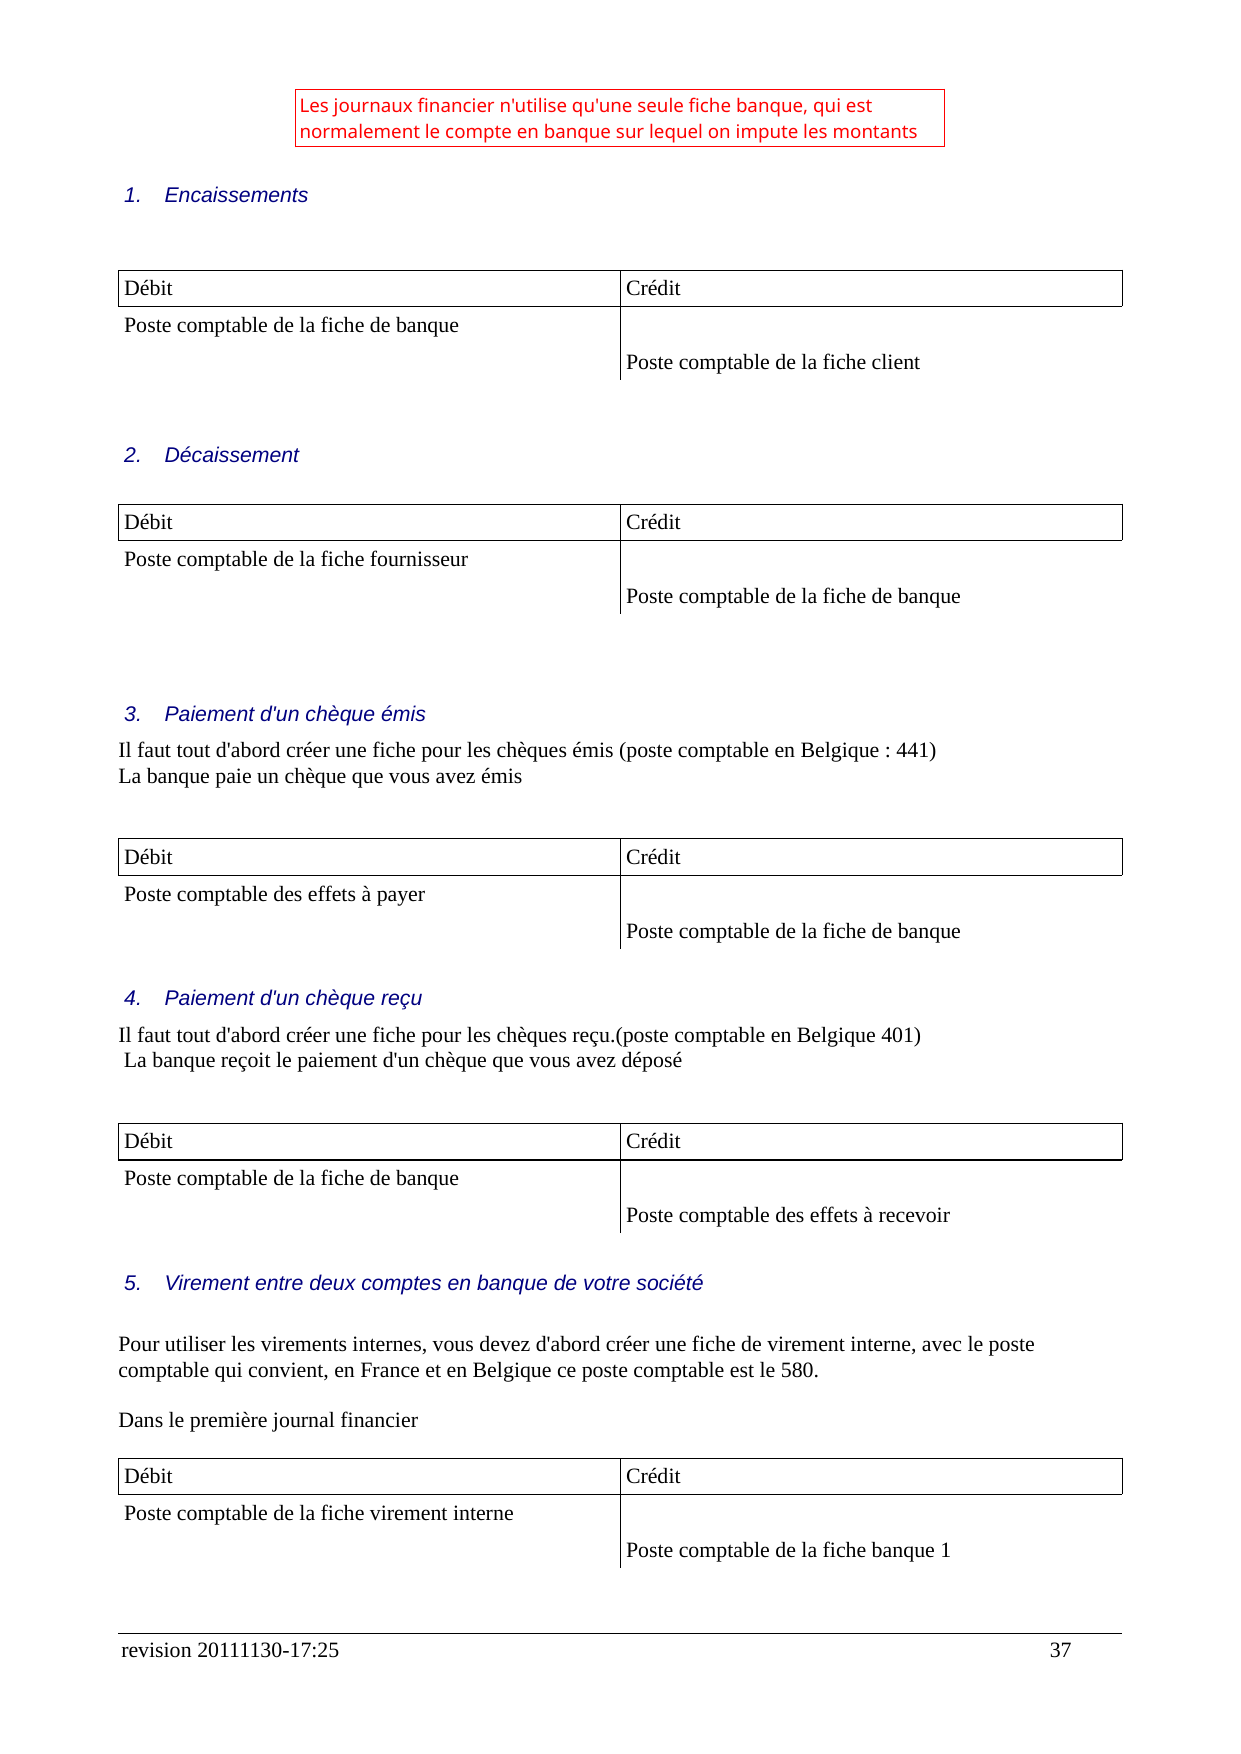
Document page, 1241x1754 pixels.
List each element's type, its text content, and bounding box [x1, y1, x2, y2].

table_cell [621, 307, 1122, 343]
table_cell Poste comptable de la fiche client [621, 343, 1122, 380]
table_cell [118, 343, 620, 380]
subtitle Paiement d'un chèque émis [118, 701, 1122, 726]
subtitle Paiement d'un chèque reçu [118, 986, 1122, 1010]
text Pour utiliser les virements internes, vous devez d'abord créer une fiche de virement interne, avec le poste comptable qui convient, en France et en Belgique ce poste comptable est le 580. [118, 1331, 1122, 1382]
table_cell [118, 1531, 620, 1568]
table_cell [118, 912, 620, 949]
text La banque paie un chèque que vous avez émis [118, 763, 1122, 788]
table_cell Poste comptable de la fiche fournisseur [118, 541, 620, 577]
table_header Crédit [621, 1459, 1122, 1494]
table_header Crédit [621, 271, 1122, 306]
text Il faut tout d'abord créer une fiche pour les chèques émis (poste comptable en Belgique : 441) [118, 737, 1122, 763]
table_cell Poste comptable de la fiche de banque [118, 307, 620, 343]
table_cell [621, 1495, 1122, 1531]
table_cell [621, 876, 1122, 912]
subtitle Décaissement [118, 442, 1122, 467]
table_cell Poste comptable de la fiche banque 1 [621, 1531, 1122, 1568]
table_header Crédit [621, 505, 1122, 540]
table_cell Poste comptable de la fiche de banque [621, 577, 1122, 614]
text La banque reçoit le paiement d'un chèque que vous avez déposé [118, 1047, 1122, 1072]
table_header Débit [119, 505, 620, 540]
table_header Débit [119, 1124, 620, 1159]
text Il faut tout d'abord créer une fiche pour les chèques reçu.(poste comptable en Belgique 401) [118, 1022, 1122, 1047]
table_cell [118, 577, 620, 614]
table_cell Poste comptable de la fiche virement interne [118, 1495, 620, 1531]
table_cell [621, 1161, 1122, 1196]
table_cell [621, 541, 1122, 577]
subtitle Encaissements [118, 183, 1122, 207]
text Les journaux financier n'utilise qu'une seule fiche banque, qui est normalement le compte en banque sur lequel on impute les montants [296, 90, 944, 146]
subtitle Virement entre deux comptes en banque de votre société [118, 1270, 1122, 1294]
table_cell Poste comptable des effets à recevoir [621, 1196, 1122, 1233]
table_cell Poste comptable de la fiche de banque [621, 912, 1122, 949]
table_header Débit [119, 839, 620, 875]
table_header Débit [119, 1459, 620, 1494]
table_header Crédit [621, 839, 1122, 875]
table_header Crédit [621, 1124, 1122, 1159]
table_cell Poste comptable de la fiche de banque [118, 1161, 620, 1196]
table_cell Poste comptable des effets à payer [118, 876, 620, 912]
text Dans le première journal financier [118, 1407, 1122, 1432]
table_cell [118, 1196, 620, 1233]
table_header Débit [119, 271, 620, 306]
